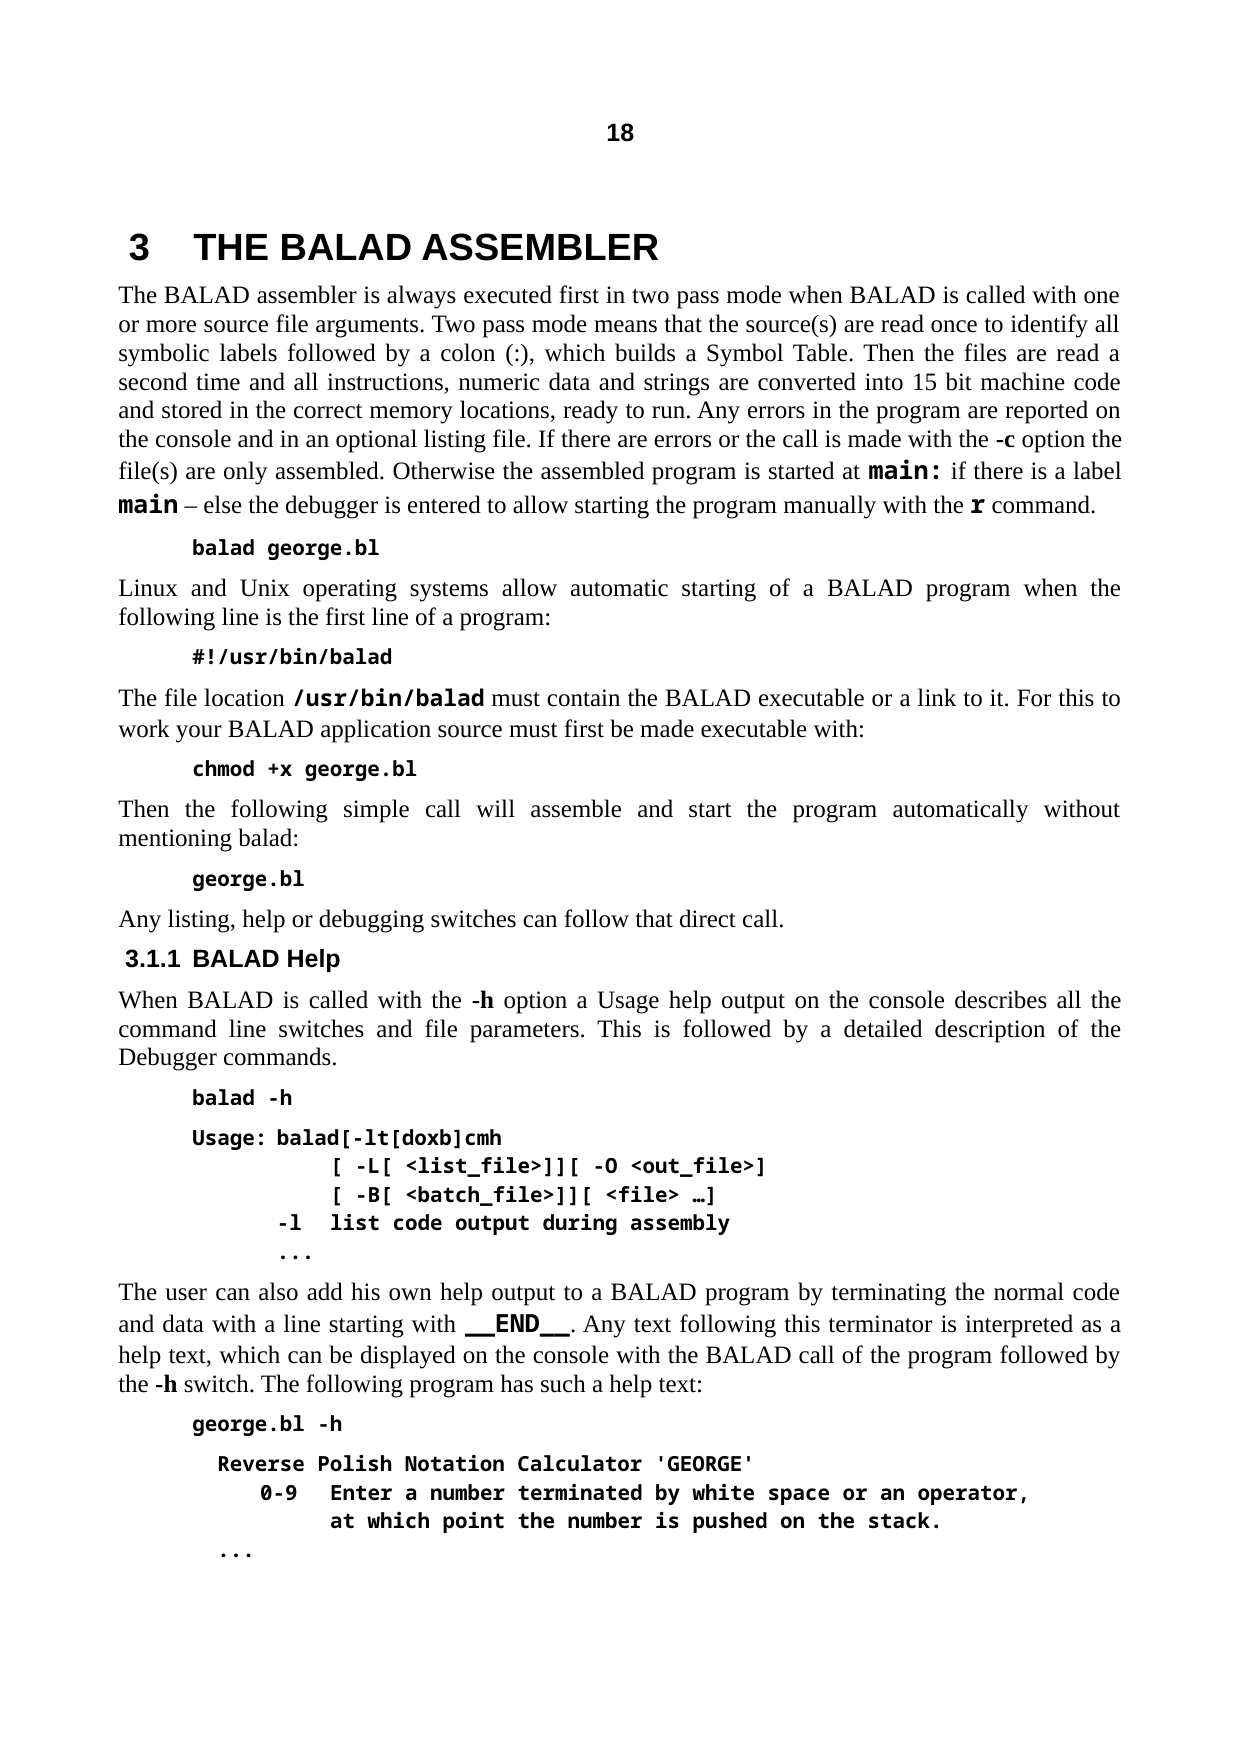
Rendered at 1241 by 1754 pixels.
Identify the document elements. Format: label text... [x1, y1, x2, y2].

text balad -h [192, 1083, 1122, 1111]
text The file location /usr/bin/balad must contain the BALAD executable or a link to it. For this to work your BALAD application source must first be made executable with: [118, 682, 1122, 742]
text #!/usr/bin/balad [192, 642, 1122, 671]
subtitle BALAD Help [118, 944, 1122, 973]
text The BALAD assembler is always executed first in two pass mode when BALAD is called with one or more source file arguments. Two pass mode means that the source(s) are read once to identify all symbolic labels followed by a colon (:), which builds a Symbol Table. Then the files are read a second time and all instructions, numeric data and strings are converted into 15 bit machine code and stored in the correct memory locations, ready to run. Any errors in the program are reported on the console and in an optional listing file. If there are errors or the call is made with the -c option the file(s) are only assembled. Otherwise the assembled program is started at main: if there is a label main – else the debugger is entered to allow starting the program manually with the r command. [118, 280, 1122, 521]
text The user can also add his own help output to a BALAD program by terminating the normal code and data with a line starting with __END__. Any text following this terminator is interpreted as a help text, which can be displayed on the console with the BALAD call of the program followed by the -h switch. The following program has such a help text: [118, 1277, 1122, 1397]
text Reverse Polish Notation Calculator 'GEORGE' 0-9 Enter a number terminated by white space or an operator, at which point the number is pushed on the stack. ... [192, 1449, 1122, 1563]
text Usage: balad[-lt[doxb]cmh [ -L[ <list_file>]][ -O <out_file>] [ -B[ <batch_file>]][ <file> …] -l list code output during assembly ... [192, 1123, 1122, 1265]
text Then the following simple call will assemble and start the program automatically without mentioning balad: [118, 794, 1122, 852]
text george.bl [192, 864, 1122, 892]
subtitle THE BALAD ASSEMBLER [118, 225, 1122, 268]
text chmod +x george.bl [192, 754, 1122, 783]
text Linux and Unix operating systems allow automatic starting of a BALAD program when the following line is the first line of a program: [118, 573, 1122, 630]
text george.bl -h [192, 1409, 1122, 1438]
text When BALAD is called with the -h option a Usage help output on the console describes all the command line switches and file parameters. This is followed by a detailed description of the Debugger commands. [118, 985, 1122, 1071]
text Any listing, help or debugging switches can follow that direct call. [118, 904, 1122, 933]
text balad george.bl [192, 533, 1122, 561]
